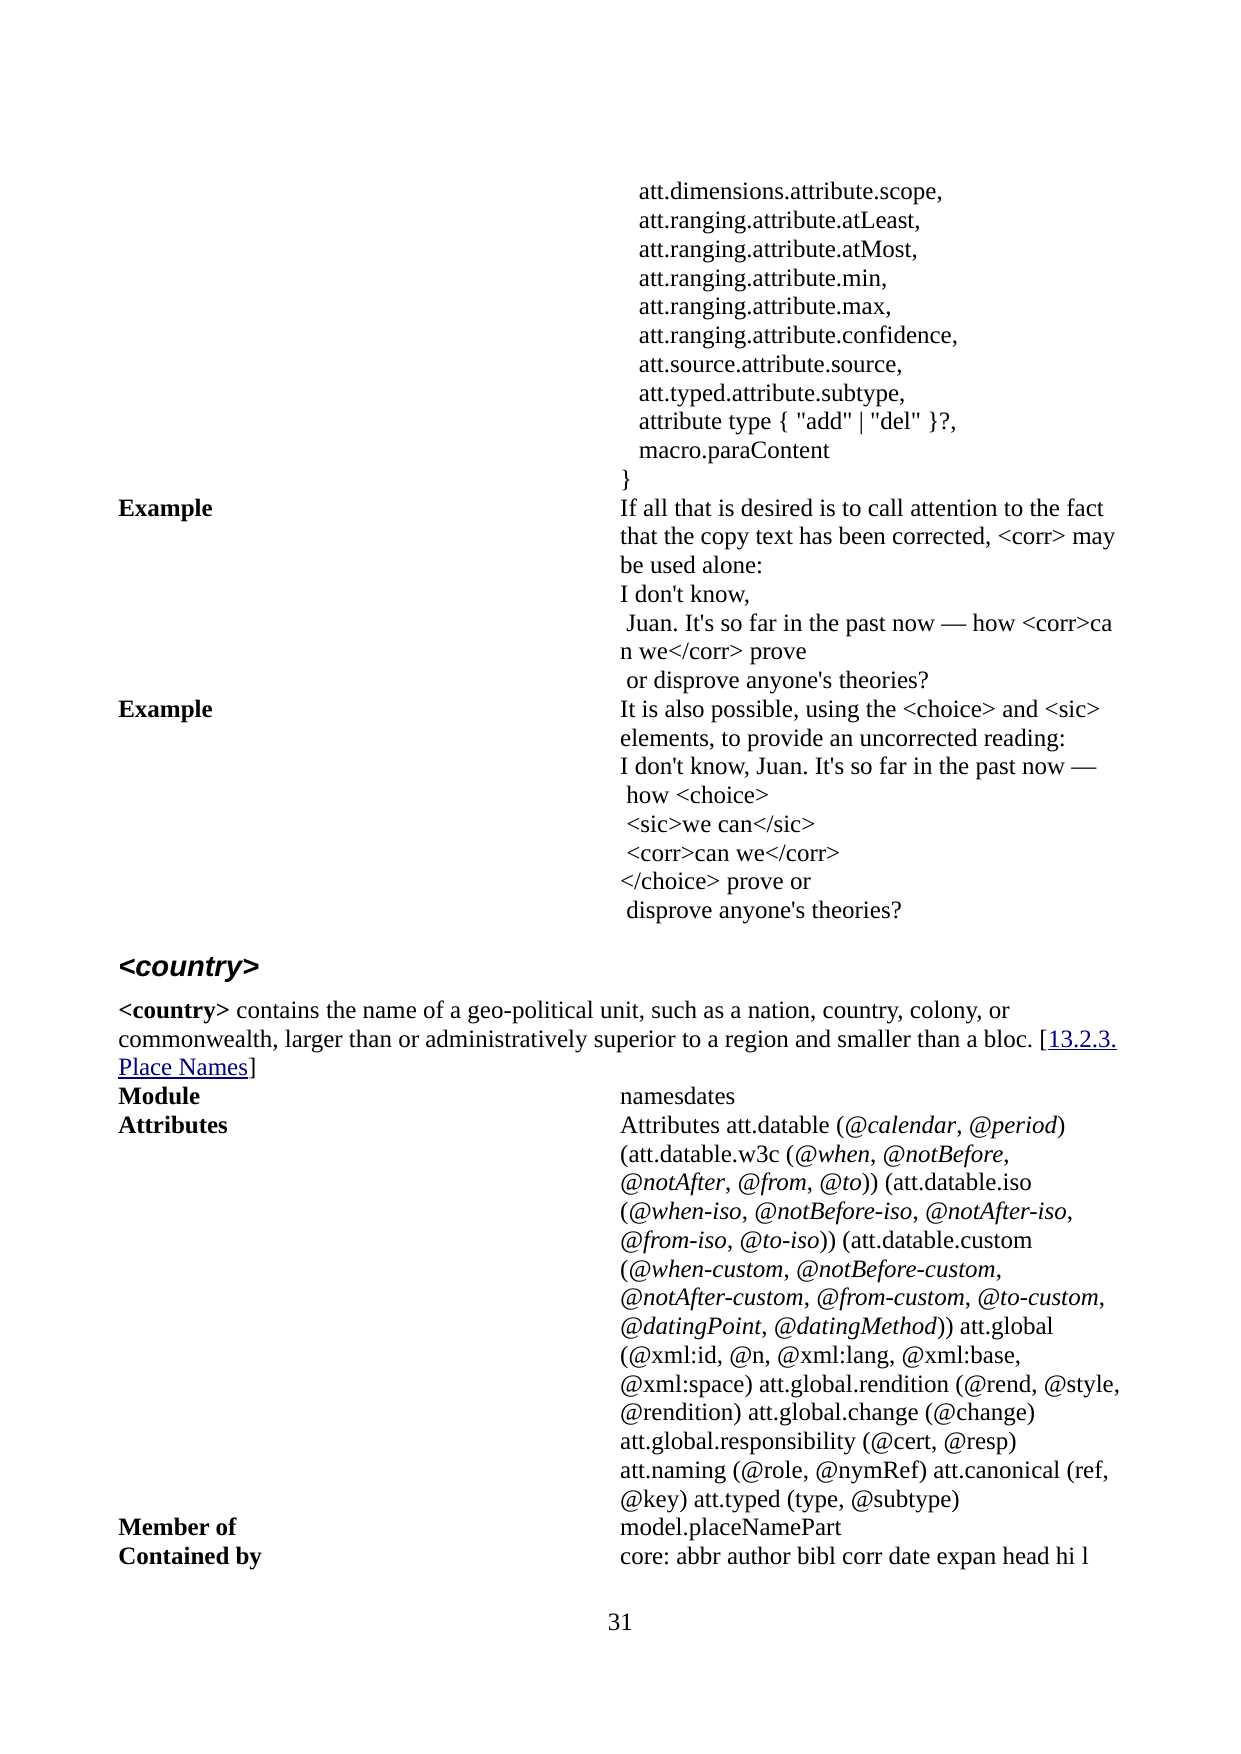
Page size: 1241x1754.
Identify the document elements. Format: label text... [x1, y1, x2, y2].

table_cell Attributes att.datable (@calendar, @period) (att.datable.w3c (@when, @notBefore, @notAfter, @from, @to)) (att.datable.iso (@when-iso, @notBefore-iso, @notAfter-iso, @from-iso, @to-iso)) (att.datable.custom (@when-custom, @notBefore-custom, @notAfter-custom, @from-custom, @to-custom, @datingPoint, @datingMethod)) att.global (@xml:id, @n, @xml:lang, @xml:base, @xml:space) att.global.rendition (@rend, @style, @rendition) att.global.change (@change) att.global.responsibility (@cert, @resp) att.naming (@role, @nymRef) att.canonical (ref, @key) att.typed (type, @subtype) [620, 1110, 1122, 1512]
table_header <country> contains the name of a geo-political unit, such as a nation, country, colony, or commonwealth, larger than or administratively superior to a region and smaller than a bloc. [13.2.3. Place Names] [118, 995, 1122, 1081]
table_cell Contained by [118, 1541, 620, 1570]
table_cell Module [118, 1081, 620, 1110]
table_cell Example [118, 493, 620, 694]
table_cell att.dimensions.attribute.scope, att.ranging.attribute.atLeast, att.ranging.attribute.atMost, att.ranging.attribute.min, att.ranging.attribute.max, att.ranging.attribute.confidence, att.source.attribute.source, att.typed.attribute.subtype, attribute type { "add" | "del" }?, macro.paraContent } [620, 176, 1122, 493]
table_cell [118, 176, 620, 493]
table_cell namesdates [620, 1081, 1122, 1110]
table_cell Member of [118, 1513, 620, 1541]
table_cell Attributes [118, 1110, 620, 1512]
table_cell Example [118, 694, 620, 924]
subtitle <country> [118, 949, 1122, 982]
table_cell It is also possible, using the <choice> and <sic> elements, to provide an uncorrected reading: I don't know, Juan. It's so far in the past now — how <choice> <sic>we can</sic> <corr>can we</corr> </choice> prove or disprove anyone's theories? [620, 694, 1122, 924]
table_cell core: abbr author bibl corr date expan head hi l [620, 1541, 1122, 1570]
table_cell model.placeNamePart [620, 1513, 1122, 1541]
table_cell If all that is desired is to call attention to the fact that the copy text has been corrected, <corr> may be used alone: I don't know, Juan. It's so far in the past now — how <corr>can we</corr> prove or disprove anyone's theories? [620, 493, 1122, 694]
